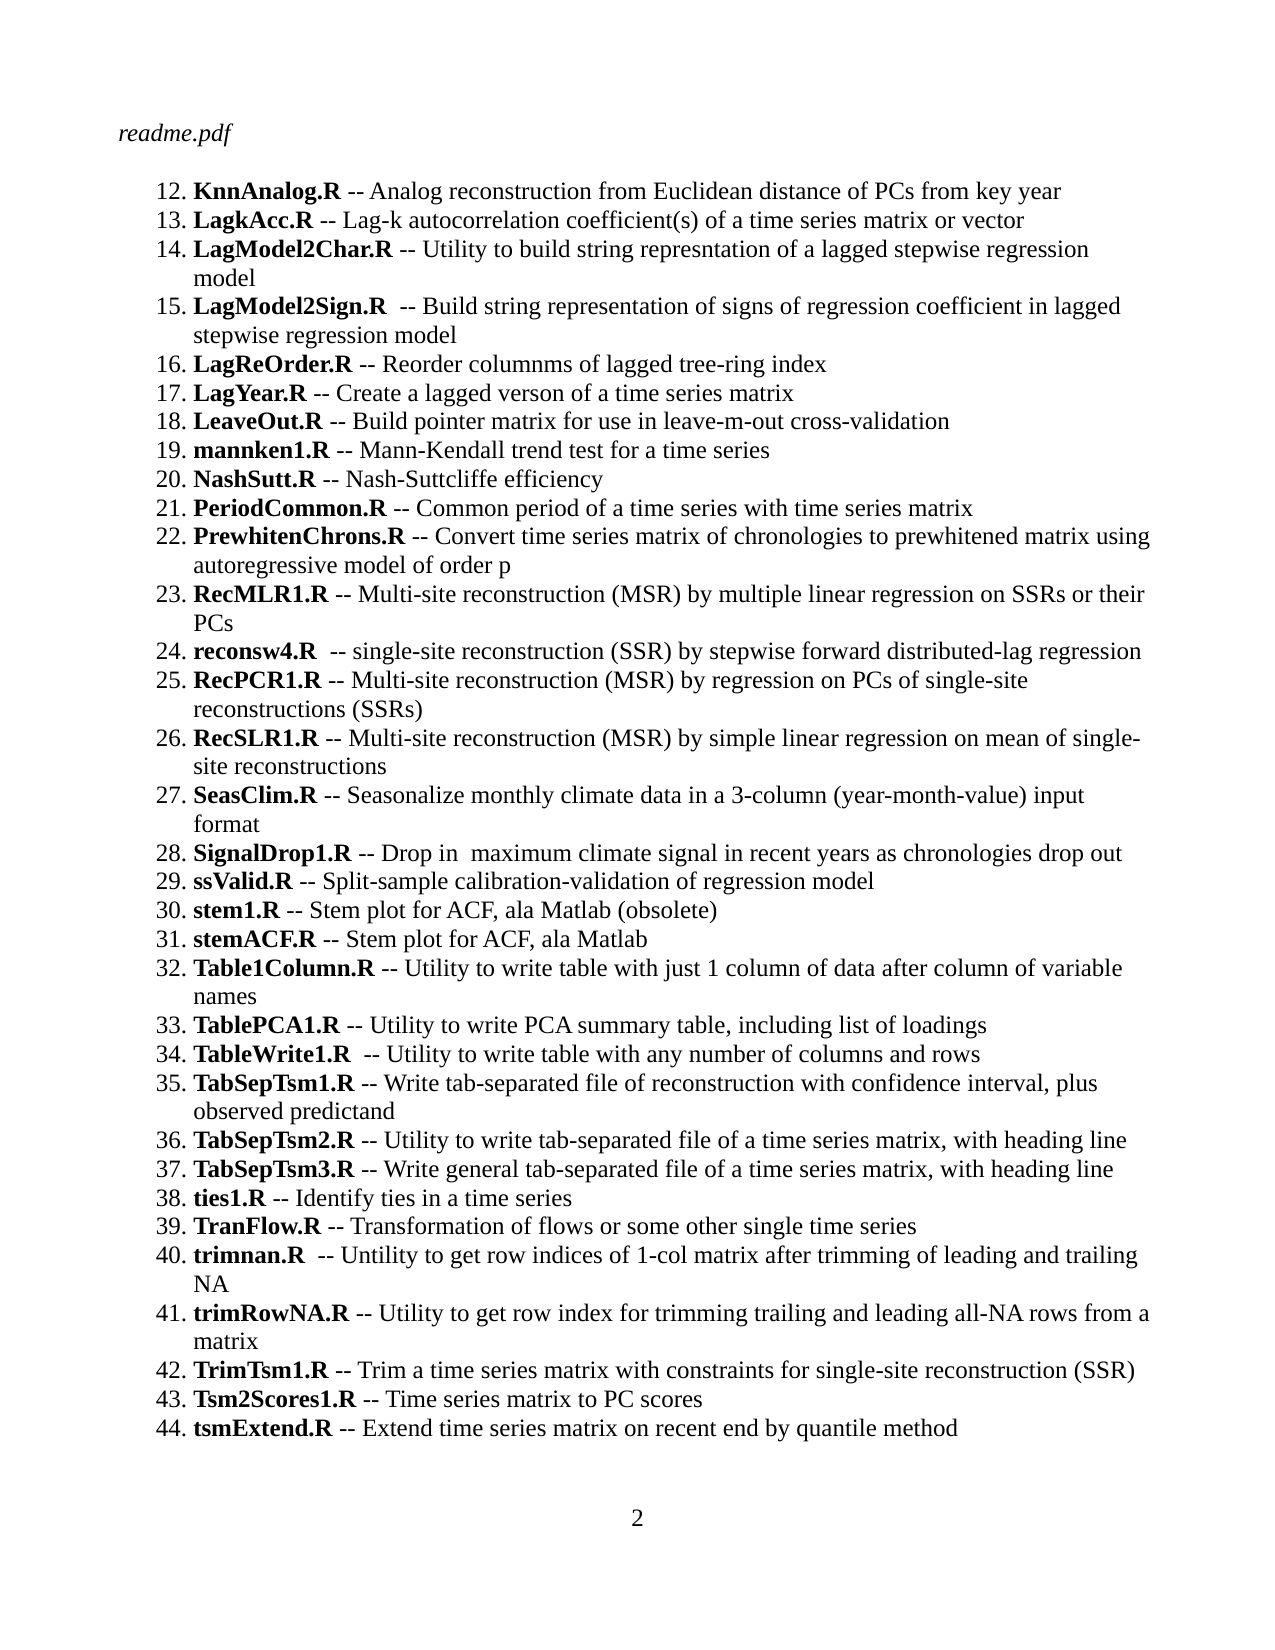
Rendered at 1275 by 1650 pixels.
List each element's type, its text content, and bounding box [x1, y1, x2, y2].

list LagYear.R -- Create a lagged verson of a time series matrix [156, 378, 1157, 406]
list trimnan.R -- Untility to get row indices of 1-col matrix after trimming of leading and trailing NA [156, 1240, 1157, 1298]
list TableWrite1.R -- Utility to write table with any number of columns and rows [156, 1039, 1157, 1068]
list RecPCR1.R -- Multi-site reconstruction (MSR) by regression on PCs of single-site reconstructions (SSRs) [156, 665, 1157, 723]
list LagReOrder.R -- Reorder columnms of lagged tree-ring index [156, 349, 1157, 378]
list SeasClim.R -- Seasonalize monthly climate data in a 3-column (year-month-value) input format [156, 780, 1157, 838]
list Tsm2Scores1.R -- Time series matrix to PC scores [156, 1384, 1157, 1413]
list LagModel2Sign.R -- Build string representation of signs of regression coefficient in lagged stepwise regression model [156, 291, 1157, 349]
list Table1Column.R -- Utility to write table with just 1 column of data after column of variable names [156, 953, 1157, 1010]
list TabSepTsm2.R -- Utility to write tab-separated file of a time series matrix, with heading line [156, 1125, 1157, 1154]
list LagModel2Char.R -- Utility to build string represntation of a lagged stepwise regression model [156, 234, 1157, 291]
list RecSLR1.R -- Multi-site reconstruction (MSR) by simple linear regression on mean of single-site reconstructions [156, 723, 1157, 780]
list stem1.R -- Stem plot for ACF, ala Matlab (obsolete) [156, 895, 1157, 924]
list RecMLR1.R -- Multi-site reconstruction (MSR) by multiple linear regression on SSRs or their PCs [156, 579, 1157, 636]
list TabSepTsm1.R -- Write tab-separated file of reconstruction with confidence interval, plus observed predictand [156, 1068, 1157, 1125]
list mannken1.R -- Mann-Kendall trend test for a time series [156, 435, 1157, 464]
list stemACF.R -- Stem plot for ACF, ala Matlab [156, 924, 1157, 953]
list TrimTsm1.R -- Trim a time series matrix with constraints for single-site reconstruction (SSR) [156, 1355, 1157, 1384]
list KnnAnalog.R -- Analog reconstruction from Euclidean distance of PCs from key year [156, 176, 1157, 205]
list SignalDrop1.R -- Drop in maximum climate signal in recent years as chronologies drop out [156, 838, 1157, 866]
list TabSepTsm3.R -- Write general tab-separated file of a time series matrix, with heading line [156, 1154, 1157, 1183]
list NashSutt.R -- Nash-Suttcliffe efficiency [156, 464, 1157, 493]
list ties1.R -- Identify ties in a time series [156, 1183, 1157, 1211]
list TablePCA1.R -- Utility to write PCA summary table, including list of loadings [156, 1010, 1157, 1039]
list LagkAcc.R -- Lag-k autocorrelation coefficient(s) of a time series matrix or vector [156, 205, 1157, 234]
list reconsw4.R -- single-site reconstruction (SSR) by stepwise forward distributed-lag regression [156, 636, 1157, 665]
list ssValid.R -- Split-sample calibration-validation of regression model [156, 866, 1157, 895]
list tsmExtend.R -- Extend time series matrix on recent end by quantile method [156, 1413, 1157, 1441]
list LeaveOut.R -- Build pointer matrix for use in leave-m-out cross-validation [156, 406, 1157, 435]
list PrewhitenChrons.R -- Convert time series matrix of chronologies to prewhitened matrix using autoregressive model of order p [156, 521, 1157, 579]
list TranFlow.R -- Transformation of flows or some other single time series [156, 1211, 1157, 1240]
list trimRowNA.R -- Utility to get row index for trimming trailing and leading all-NA rows from a matrix [156, 1298, 1157, 1355]
list PeriodCommon.R -- Common period of a time series with time series matrix [156, 493, 1157, 521]
